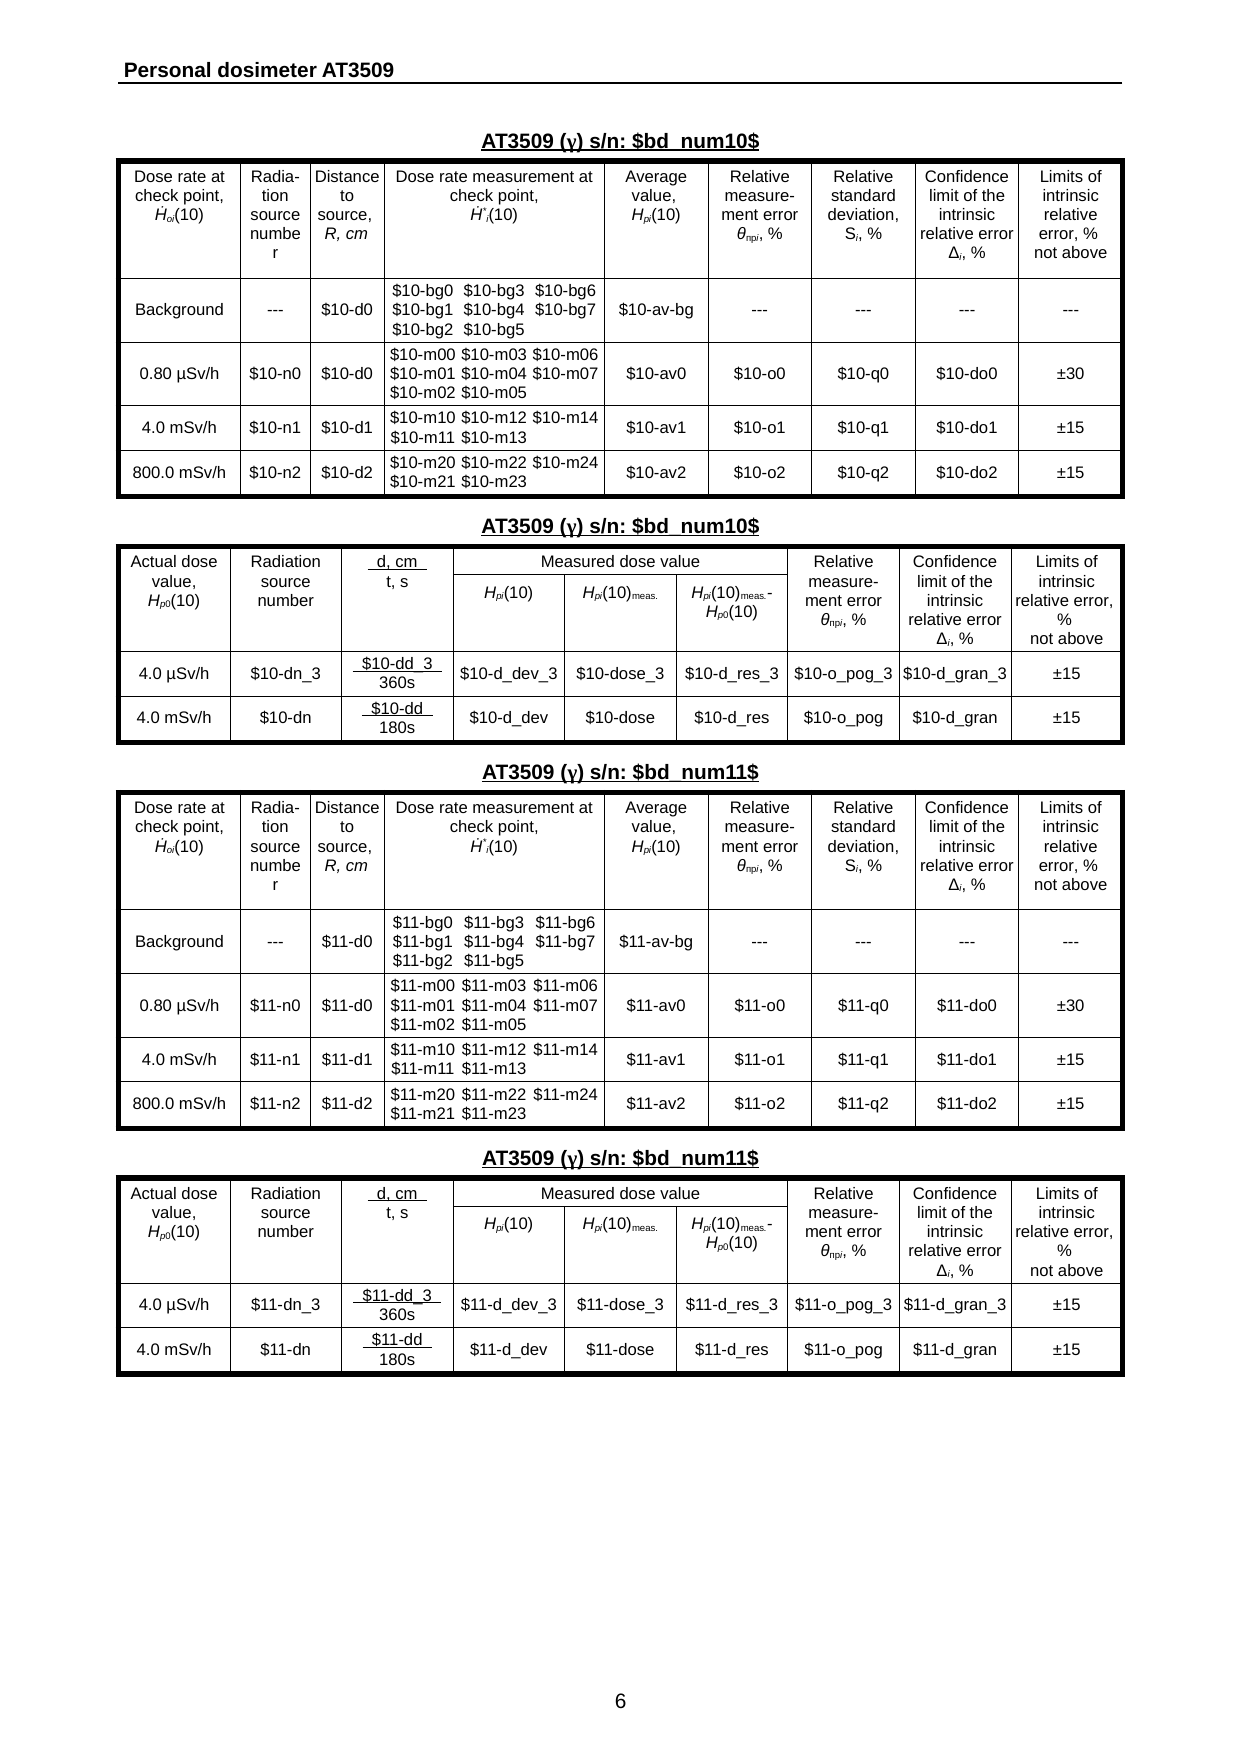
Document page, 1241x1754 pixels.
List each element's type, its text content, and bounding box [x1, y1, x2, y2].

table_cell $11-d2 [311, 1082, 384, 1126]
table_cell $10-n1 [241, 406, 310, 450]
table_cell $11-dd_3 360s [342, 1284, 453, 1327]
table_cell Hpi(10) [454, 1207, 564, 1282]
table_cell $10-dd_3 360s [342, 652, 453, 696]
table_cell Radiation source number [231, 549, 341, 651]
table_cell ±15 [1019, 406, 1120, 450]
table_cell Limits of intrinsic relative error, % not above [1019, 164, 1120, 278]
table_cell --- [1019, 279, 1120, 342]
table_cell 4.0 µSv/h [121, 652, 230, 696]
table_cell ±30 [1019, 343, 1120, 405]
table_cell $10-d0 [311, 343, 384, 405]
table_cell $11-dn_3 [231, 1284, 341, 1327]
table_header AT3509 (γ) s/n: $bd_num11$ [118, 1131, 1122, 1175]
table_cell $11-d_dev_3 [454, 1284, 564, 1327]
table_cell $10-o1 [709, 406, 811, 450]
table_cell --- [709, 910, 811, 973]
table_cell $11-o_pog_3 [788, 1284, 899, 1327]
table_cell $11-d_gran_3 [900, 1284, 1011, 1327]
table_cell 800.0 mSv/h [121, 451, 240, 494]
table_cell Limits of intrinsic relative error, % not above [1019, 795, 1120, 909]
table_cell Relative measure-ment error θпрi, % [709, 795, 811, 909]
table_cell ±15 [1012, 1328, 1120, 1371]
table_cell $10-d2 [311, 451, 384, 494]
table_cell $10-o2 [709, 451, 811, 494]
table_cell Relative standard deviation, Si, % [812, 164, 915, 278]
table_cell --- [241, 279, 310, 342]
table_cell Average value, Hpi(10) [605, 164, 708, 278]
table_cell Background [121, 910, 240, 973]
table_cell Relative measure-ment error θпрi, % [788, 1181, 899, 1282]
table_cell ±15 [1012, 1284, 1120, 1327]
table_cell $10-dd 180s [342, 697, 453, 740]
table_cell $10-q2 [812, 451, 915, 494]
table_cell --- [812, 279, 915, 342]
table_cell $11-do2 [916, 1082, 1018, 1126]
table_cell $11-o0 [709, 974, 811, 1037]
table_cell 4.0 mSv/h [121, 406, 240, 450]
table_cell $11-m20 $11-m21 $11-m22 $11-m23 $11-m24 [385, 1082, 604, 1126]
table_cell $11-dose [565, 1328, 676, 1371]
table_cell $11-m00 $11-m01 $11-m02 $11-m03 $11-m04 $11-m05 $11-m06 $11-m07 [385, 974, 604, 1037]
table_cell Relative standard deviation, Si, % [812, 795, 915, 909]
table_cell $11-n2 [241, 1082, 310, 1126]
table_cell $10-d_gran_3 [900, 652, 1011, 696]
table_cell $11-av0 [605, 974, 708, 1037]
table_cell $10-q1 [812, 406, 915, 450]
table_cell Hpi(10)meas. [565, 575, 676, 651]
table_cell $10-o_pog [788, 697, 899, 740]
table_cell Radia-tion source number [241, 795, 310, 909]
table_cell Hpi(10)meas. [565, 1207, 676, 1282]
table_cell $11-d0 [311, 910, 384, 973]
table_cell Confidence limit of the intrinsic relative error Δi, % [900, 549, 1011, 651]
table_cell $10-do0 [916, 343, 1018, 405]
table_cell $10-av1 [605, 406, 708, 450]
table_cell 0.80 µSv/h [121, 343, 240, 405]
table_cell ±15 [1019, 451, 1120, 494]
table_cell $10-do1 [916, 406, 1018, 450]
table_cell Confidence limit of the intrinsic relative error Δi, % [900, 1181, 1011, 1282]
table_cell $11-n1 [241, 1038, 310, 1081]
table_cell $10-m20 $10-m21 $10-m22 $10-m23 $10-m24 [385, 451, 604, 494]
table_cell Measured dose value [454, 1181, 787, 1206]
table_cell Dose rate at check point, Ḣoi(10) [121, 164, 240, 278]
table_cell Distance to source, R, сm [311, 164, 384, 278]
table_header AT3509 (γ) s/n: $bd_num10$ [118, 499, 1122, 544]
table_cell $11-dose_3 [565, 1284, 676, 1327]
table_cell $10-m00 $10-m01 $10-m02 $10-m03 $10-m04 $10-m05 $10-m06 $10-m07 [385, 343, 604, 405]
table_cell $11-av-bg [605, 910, 708, 973]
table_cell $11-do1 [916, 1038, 1018, 1081]
table_cell Background [121, 279, 240, 342]
table_cell $11-av2 [605, 1082, 708, 1126]
table_cell 4.0 mSv/h [121, 1328, 230, 1371]
table_cell --- [241, 910, 310, 973]
table_cell $11-d_gran [900, 1328, 1011, 1371]
table_cell $11-av1 [605, 1038, 708, 1081]
table_cell ±15 [1019, 1038, 1120, 1081]
table_cell Limits of intrinsic relative error, % not above [1012, 1181, 1120, 1282]
table_cell Actual dose value, Hp0(10) [121, 549, 230, 651]
table_cell $11-m10 $11-m11 $11-m12 $11-m13 $11-m14 [385, 1038, 604, 1081]
table_cell --- [916, 279, 1018, 342]
table_cell $11-bg0 $11-bg1 $11-bg2 $11-bg3 $11-bg4 $11-bg5 $11-bg6 $11-bg7 [385, 910, 604, 973]
table_cell $11-q1 [812, 1038, 915, 1081]
table_cell $11-d0 [311, 974, 384, 1037]
table_cell Relative measure-ment error θпрi, % [788, 549, 899, 651]
table_cell Dose rate measurement at check point, Ḣ*i(10) [385, 164, 604, 278]
table_cell $10-q0 [812, 343, 915, 405]
table_cell --- [1019, 910, 1120, 973]
table_cell $10-m10 $10-m11 $10-m12 $10-m13 $10-m14 [385, 406, 604, 450]
table_cell Average value, Hpi(10) [605, 795, 708, 909]
table_cell $10-d_dev [454, 697, 564, 740]
table_cell 0.80 µSv/h [121, 974, 240, 1037]
table_cell $11-d_res [677, 1328, 787, 1371]
table_cell $10-av2 [605, 451, 708, 494]
table_cell $10-o0 [709, 343, 811, 405]
table_cell $10-d_gran [900, 697, 1011, 740]
table_cell Hpi(10)meas.-Hp0(10) [677, 1207, 787, 1282]
table_cell Hpi(10)meas.-Hp0(10) [677, 575, 787, 651]
table_cell Confidence limit of the intrinsic relative error Δi, % [916, 164, 1018, 278]
table_cell $10-do2 [916, 451, 1018, 494]
table_cell $10-o_pog_3 [788, 652, 899, 696]
table_cell Limits of intrinsic relative error, % not above [1012, 549, 1120, 651]
table_cell d, cm t, s [342, 1181, 453, 1282]
table_cell ±30 [1019, 974, 1120, 1037]
table_cell 4.0 mSv/h [121, 697, 230, 740]
table_cell $11-d_res_3 [677, 1284, 787, 1327]
table_cell $10-d0 [311, 279, 384, 342]
table_cell $11-dn [231, 1328, 341, 1371]
table_cell $10-dose [565, 697, 676, 740]
table_cell --- [812, 910, 915, 973]
table_cell ±15 [1012, 652, 1120, 696]
table_cell --- [709, 279, 811, 342]
table_header AT3509 (γ) s/n: $bd_num10$ [118, 114, 1122, 158]
table_cell d, cm t, s [342, 549, 453, 651]
table_cell $10-d1 [311, 406, 384, 450]
table_cell $11-dd 180s [342, 1328, 453, 1371]
table_cell Dose rate at check point, Ḣoi(10) [121, 795, 240, 909]
table_cell Measured dose value [454, 549, 787, 574]
table_cell ±15 [1019, 1082, 1120, 1126]
table_cell $10-bg0 $10-bg1 $10-bg2 $10-bg3 $10-bg4 $10-bg5 $10-bg6 $10-bg7 [385, 279, 604, 342]
table_cell $10-n0 [241, 343, 310, 405]
table_cell $10-d_dev_3 [454, 652, 564, 696]
table_cell Dose rate measurement at check point, Ḣ*i(10) [385, 795, 604, 909]
table_cell $11-d_dev [454, 1328, 564, 1371]
table_cell 800.0 mSv/h [121, 1082, 240, 1126]
table_cell $10-d_res_3 [677, 652, 787, 696]
table_cell $10-n2 [241, 451, 310, 494]
table_cell $11-o2 [709, 1082, 811, 1126]
table_cell $11-n0 [241, 974, 310, 1037]
table_cell 4.0 µSv/h [121, 1284, 230, 1327]
table_cell --- [916, 910, 1018, 973]
table_cell $11-do0 [916, 974, 1018, 1037]
table_cell 4.0 mSv/h [121, 1038, 240, 1081]
table_cell $10-av-bg [605, 279, 708, 342]
table_cell Confidence limit of the intrinsic relative error Δi, % [916, 795, 1018, 909]
table_cell $11-d1 [311, 1038, 384, 1081]
table_cell Actual dose value, Hp0(10) [121, 1181, 230, 1282]
table_cell $10-dn_3 [231, 652, 341, 696]
table_cell Radia-tion source number [241, 164, 310, 278]
table_cell $11-q0 [812, 974, 915, 1037]
table_header AT3509 (γ) s/n: $bd_num11$ [118, 745, 1122, 790]
table_cell Distance to source, R, сm [311, 795, 384, 909]
table_cell $11-o1 [709, 1038, 811, 1081]
table_cell $10-d_res [677, 697, 787, 740]
table_cell ±15 [1012, 697, 1120, 740]
table_cell Radiation source number [231, 1181, 341, 1282]
table_cell $10-dose_3 [565, 652, 676, 696]
table_cell $11-q2 [812, 1082, 915, 1126]
table_cell $11-o_pog [788, 1328, 899, 1371]
table_cell $10-dn [231, 697, 341, 740]
table_cell Relative measure-ment error θпрi, % [709, 164, 811, 278]
table_cell Hpi(10) [454, 575, 564, 651]
table_cell $10-av0 [605, 343, 708, 405]
